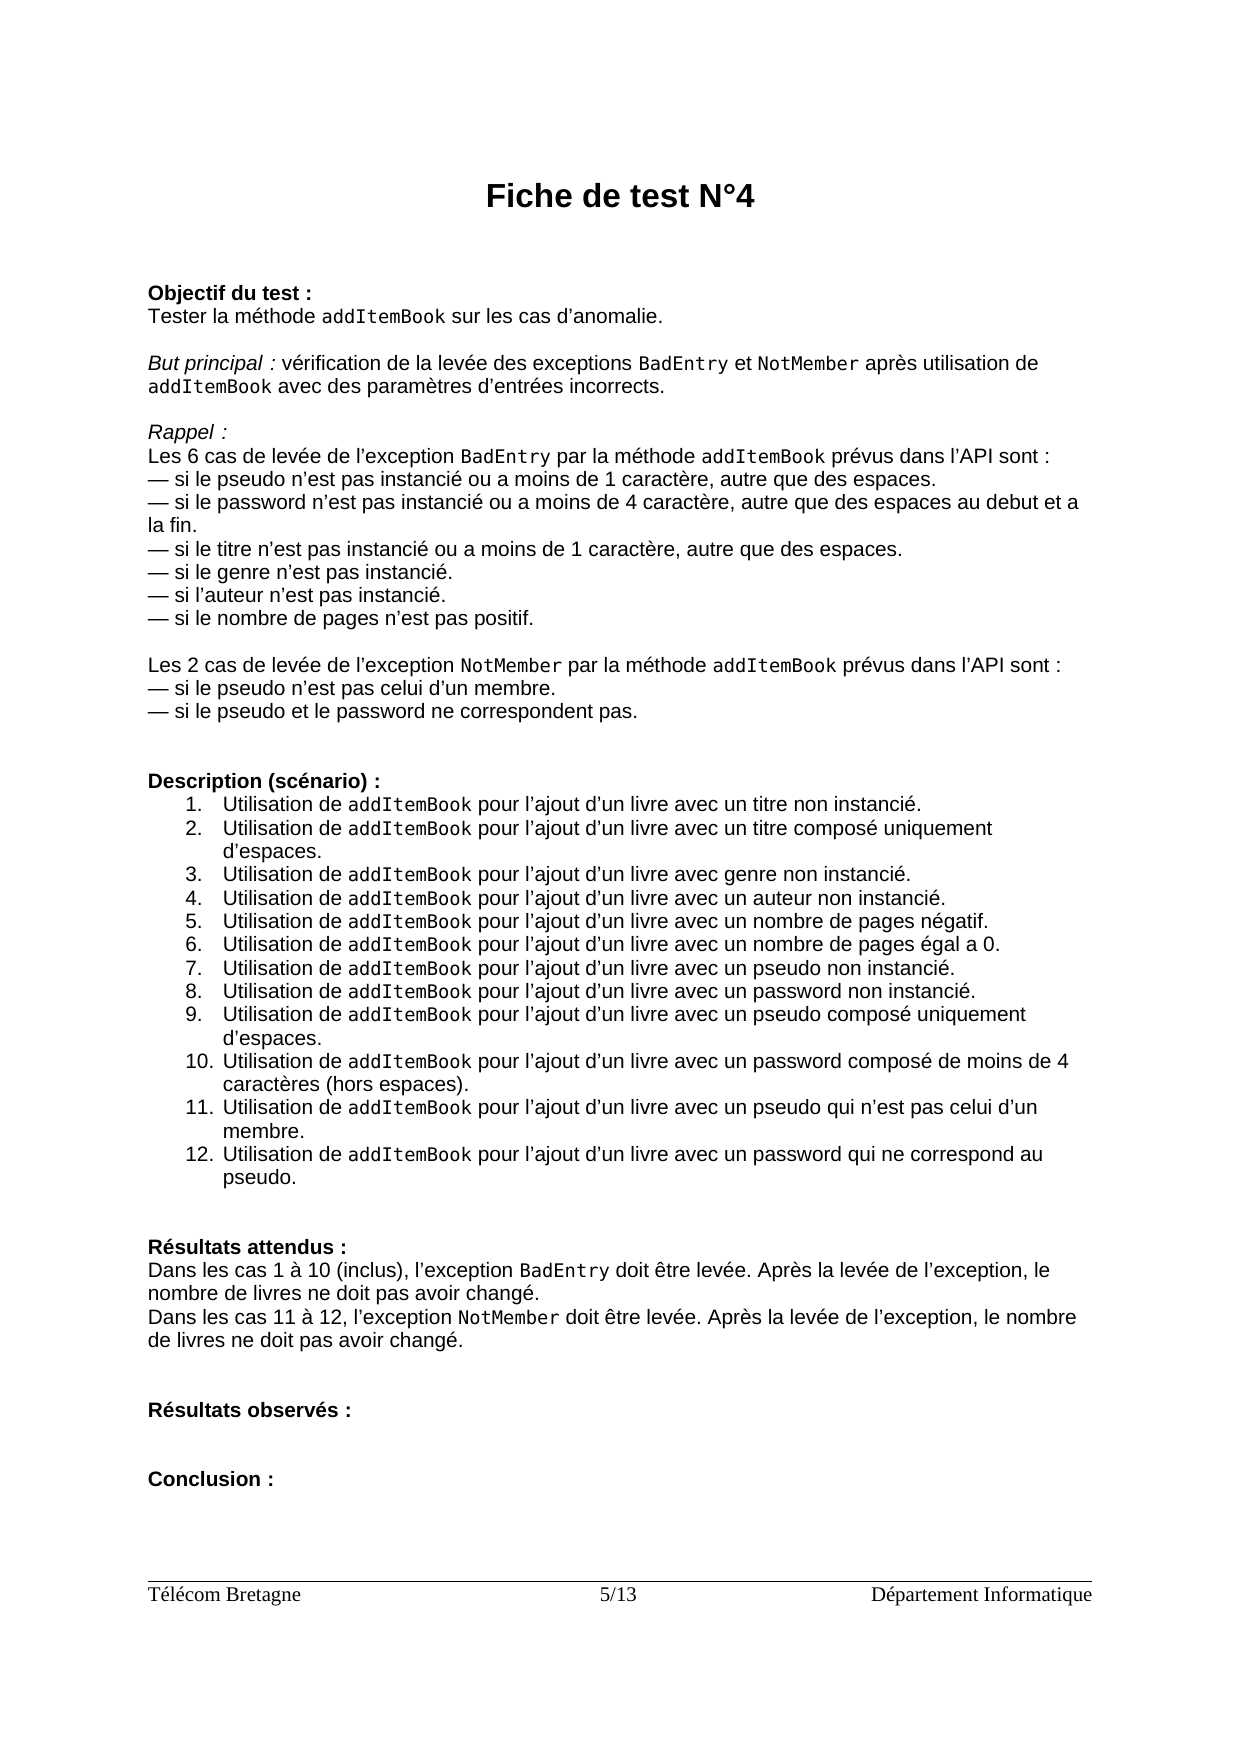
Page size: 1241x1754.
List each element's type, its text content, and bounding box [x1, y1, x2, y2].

text — si l’auteur n’est pas instancié. [148, 584, 1092, 607]
text — si le nombre de pages n’est pas positif. [148, 607, 1092, 630]
list Utilisation de addItemBook pour l’ajout d’un livre avec un password qui ne correspond au pseudo. [185, 1142, 1092, 1189]
text — si le genre n’est pas instancié. [148, 560, 1092, 584]
list Utilisation de addItemBook pour l’ajout d’un livre avec genre non instancié. [185, 863, 1092, 886]
text Dans les cas 11 à 12, l’exception NotMember doit être levée. Après la levée de l’exception, le nombre de livres ne doit pas avoir changé. [148, 1305, 1092, 1352]
text — si le pseudo n’est pas celui d’un membre. [148, 677, 1092, 700]
list Utilisation de addItemBook pour l’ajout d’un livre avec un nombre de pages négatif. [185, 909, 1092, 933]
text Résultats observés : [148, 1398, 1092, 1421]
list Utilisation de addItemBook pour l’ajout d’un livre avec un password non instancié. [185, 979, 1092, 1003]
title Fiche de test N°4 [148, 177, 1092, 214]
text — si le pseudo et le password ne correspondent pas. [148, 700, 1092, 723]
text Les 2 cas de levée de l’exception NotMember par la méthode addItemBook prévus dans l’API sont : [148, 653, 1092, 677]
list Utilisation de addItemBook pour l’ajout d’un livre avec un auteur non instancié. [185, 886, 1092, 909]
text Tester la méthode addItemBook sur les cas d’anomalie. [148, 304, 1092, 328]
text But principal : vérification de la levée des exceptions BadEntry et NotMember après utilisation de addItemBook avec des paramètres d’entrées incorrects. [148, 351, 1092, 398]
list Utilisation de addItemBook pour l’ajout d’un livre avec un pseudo qui n’est pas celui d’un membre. [185, 1096, 1092, 1142]
list Utilisation de addItemBook pour l’ajout d’un livre avec un titre non instancié. [185, 793, 1092, 816]
list Utilisation de addItemBook pour l’ajout d’un livre avec un pseudo non instancié. [185, 956, 1092, 979]
text Rappel : [148, 421, 1092, 444]
list Utilisation de addItemBook pour l’ajout d’un livre avec un password composé de moins de 4 caractères (hors espaces). [185, 1049, 1092, 1096]
text Objectif du test : [148, 281, 1092, 304]
subtitle Conclusion : [148, 1468, 1092, 1491]
list Utilisation de addItemBook pour l’ajout d’un livre avec un titre composé uniquement d’espaces. [185, 816, 1092, 863]
text Résultats attendus : [148, 1235, 1092, 1259]
text Les 6 cas de levée de l’exception BadEntry par la méthode addItemBook prévus dans l’API sont : [148, 444, 1092, 467]
list Utilisation de addItemBook pour l’ajout d’un livre avec un nombre de pages égal a 0. [185, 933, 1092, 956]
list Utilisation de addItemBook pour l’ajout d’un livre avec un pseudo composé uniquement d’espaces. [185, 1003, 1092, 1049]
text — si le titre n’est pas instancié ou a moins de 1 caractère, autre que des espaces. [148, 537, 1092, 560]
text — si le pseudo n’est pas instancié ou a moins de 1 caractère, autre que des espaces. [148, 467, 1092, 491]
text Description (scénario) : [148, 769, 1092, 793]
text — si le password n’est pas instancié ou a moins de 4 caractère, autre que des espaces au debut et a la fin. [148, 491, 1092, 537]
text Dans les cas 1 à 10 (inclus), l’exception BadEntry doit être levée. Après la levée de l’exception, le nombre de livres ne doit pas avoir changé. [148, 1259, 1092, 1305]
